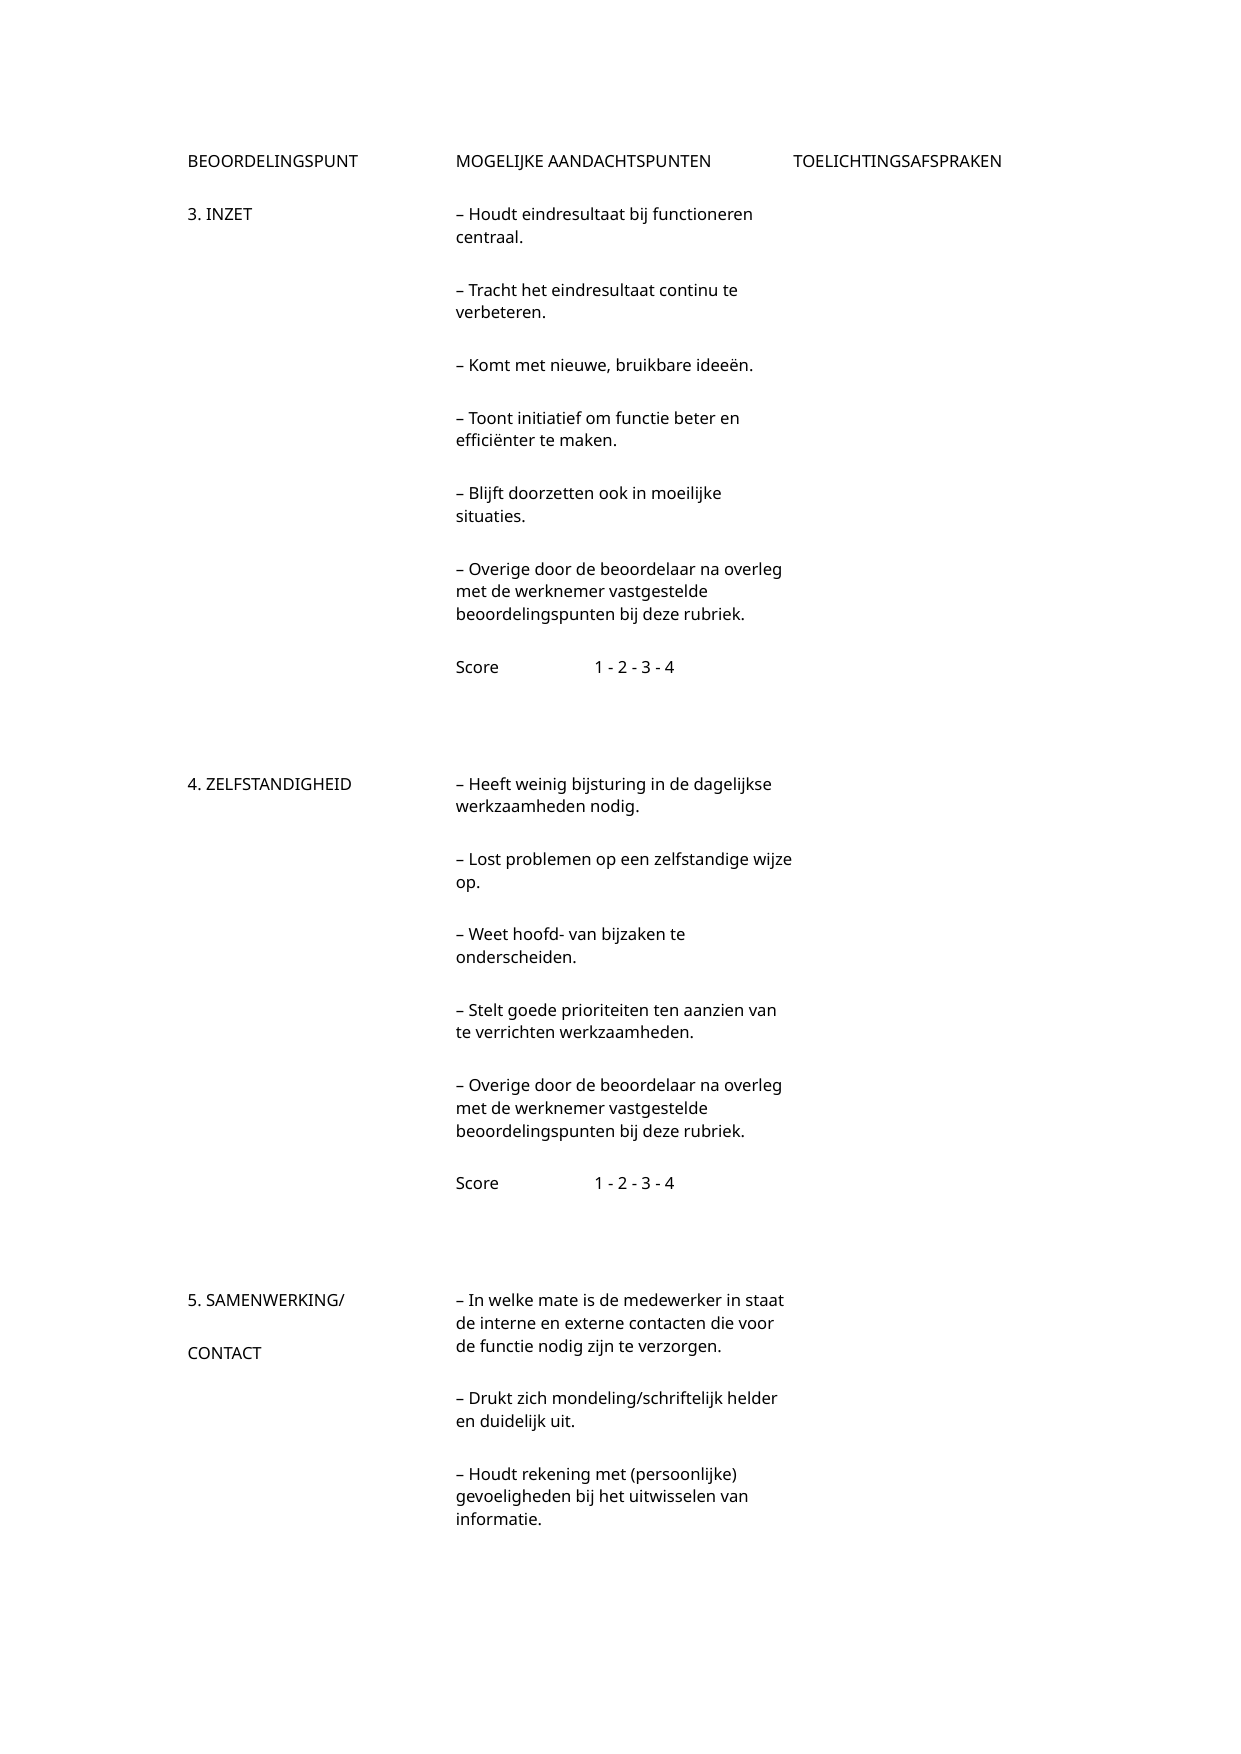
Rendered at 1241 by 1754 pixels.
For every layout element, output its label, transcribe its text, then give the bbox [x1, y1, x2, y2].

table_cell [793, 1172, 1053, 1230]
table_cell [188, 655, 456, 714]
table_cell – In welke mate is de medewerker in staat de interne en externe contacten die voor de functie nodig zijn te verzorgen. – Drukt zich mondeling/schriftelijk helder en duidelijk uit. – Houdt rekening met (persoonlijke) gevoeligheden bij het uitwisselen van informatie. [456, 1289, 793, 1560]
table_cell 1 - 2 - 3 - 4 [594, 655, 793, 714]
table_header TOELICHTINGSAFSPRAKEN [793, 150, 1053, 203]
table_cell [188, 1172, 456, 1230]
table_cell [456, 1230, 793, 1289]
table_cell [188, 1230, 456, 1289]
table_cell Score [456, 1172, 594, 1230]
table_cell [793, 655, 1053, 714]
table_header MOGELIJKE AANDACHTSPUNTEN [456, 150, 793, 203]
table_cell [793, 203, 1053, 655]
table_cell [793, 714, 1053, 772]
table_cell [793, 1230, 1053, 1289]
table_cell – Houdt eindresultaat bij functioneren centraal. – Tracht het eindresultaat continu te verbeteren. – Komt met nieuwe, bruikbare ideeën. – Toont initiatief om functie beter en efficiënter te maken. – Blijft doorzetten ook in moeilijke situaties. – Overige door de beoordelaar na overleg met de werknemer vastgestelde beoordelingspunten bij deze rubriek. [456, 203, 793, 655]
table_cell [793, 1289, 1053, 1560]
table_cell – Heeft weinig bijsturing in de dagelijkse werkzaamheden nodig. – Lost problemen op een zelfstandige wijze op. – Weet hoofd- van bijzaken te onderscheiden. – Stelt goede prioriteiten ten aanzien van te verrichten werkzaamheden. – Overige door de beoordelaar na overleg met de werknemer vastgestelde beoordelingspunten bij deze rubriek. [456, 772, 793, 1172]
table_cell 4. ZELFSTANDIGHEID [188, 772, 456, 1172]
table_header BEOORDELINGSPUNT [188, 150, 456, 203]
table_cell [793, 772, 1053, 1172]
table_cell 3. INZET [188, 203, 456, 655]
table_cell Score [456, 655, 594, 714]
table_cell [456, 714, 793, 772]
table_cell 1 - 2 - 3 - 4 [594, 1172, 793, 1230]
table_cell 5. SAMENWERKING/ CONTACT [188, 1289, 456, 1560]
table_cell [188, 714, 456, 772]
